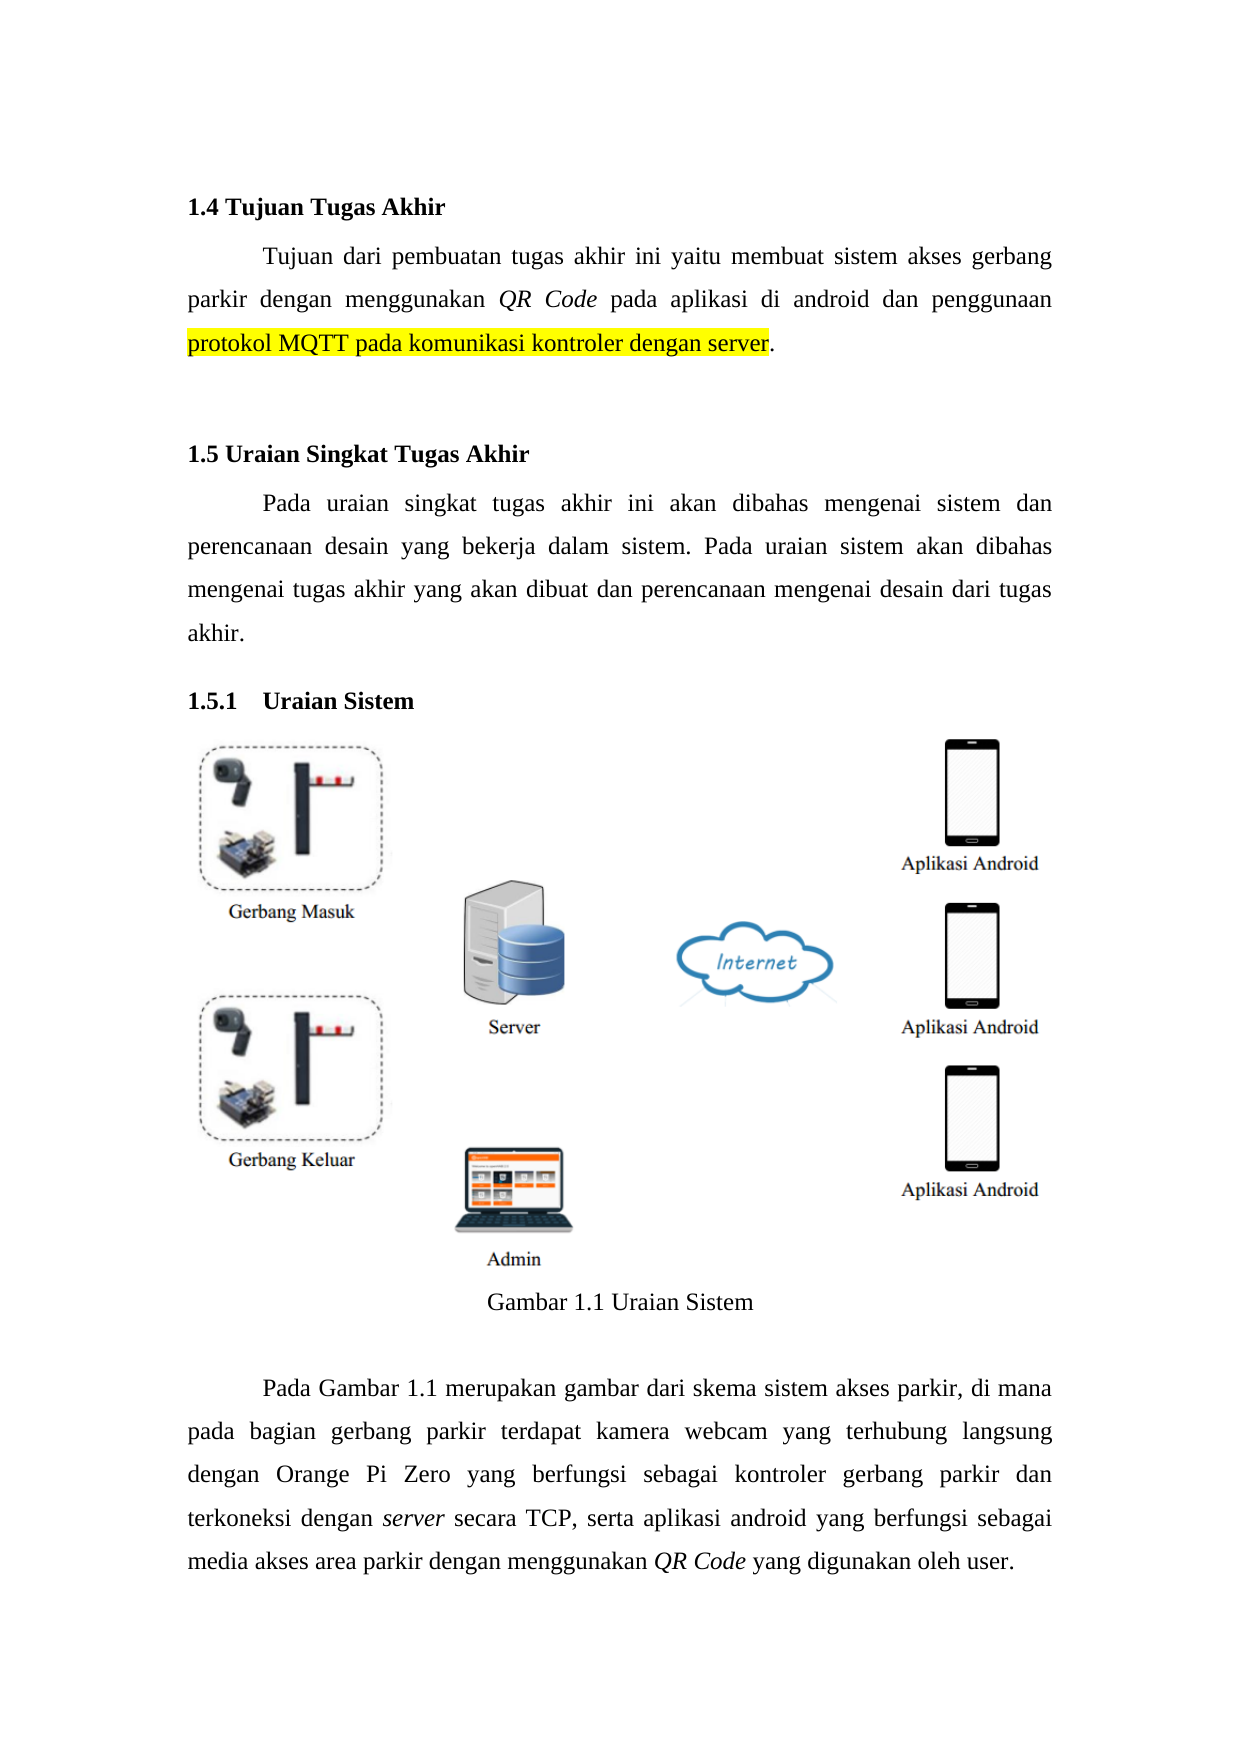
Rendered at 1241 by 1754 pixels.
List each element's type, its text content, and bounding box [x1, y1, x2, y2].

subtitle Uraian Sistem [187, 686, 1053, 714]
subtitle Uraian Singkat Tugas Akhir [187, 439, 1053, 468]
picture [187, 735, 1053, 1273]
text Pada uraian singkat tugas akhir ini akan dibahas mengenai sistem dan perencanaan desain yang bekerja dalam sistem. Pada uraian sistem akan dibahas mengenai tugas akhir yang akan dibuat dan perencanaan mengenai desain dari tugas akhir. [187, 488, 1053, 646]
text Pada Gambar 1.1 merupakan gambar dari skema sistem akses parkir, di mana pada bagian gerbang parkir terdapat kamera webcam yang terhubung langsung dengan Orange Pi Zero yang berfungsi sebagai kontroler gerbang parkir dan terkoneksi dengan server secara TCP, serta aplikasi android yang berfungsi sebagai media akses area parkir dengan menggunakan QR Code yang digunakan oleh user. [187, 1373, 1053, 1574]
text Gambar 1.1 Uraian Sistem [187, 1287, 1053, 1316]
subtitle Tujuan Tugas Akhir [187, 192, 1053, 221]
text Tujuan dari pembuatan tugas akhir ini yaitu membuat sistem akses gerbang parkir dengan menggunakan QR Code pada aplikasi di android dan penggunaan protokol MQTT pada komunikasi kontroler dengan server. [187, 241, 1053, 356]
